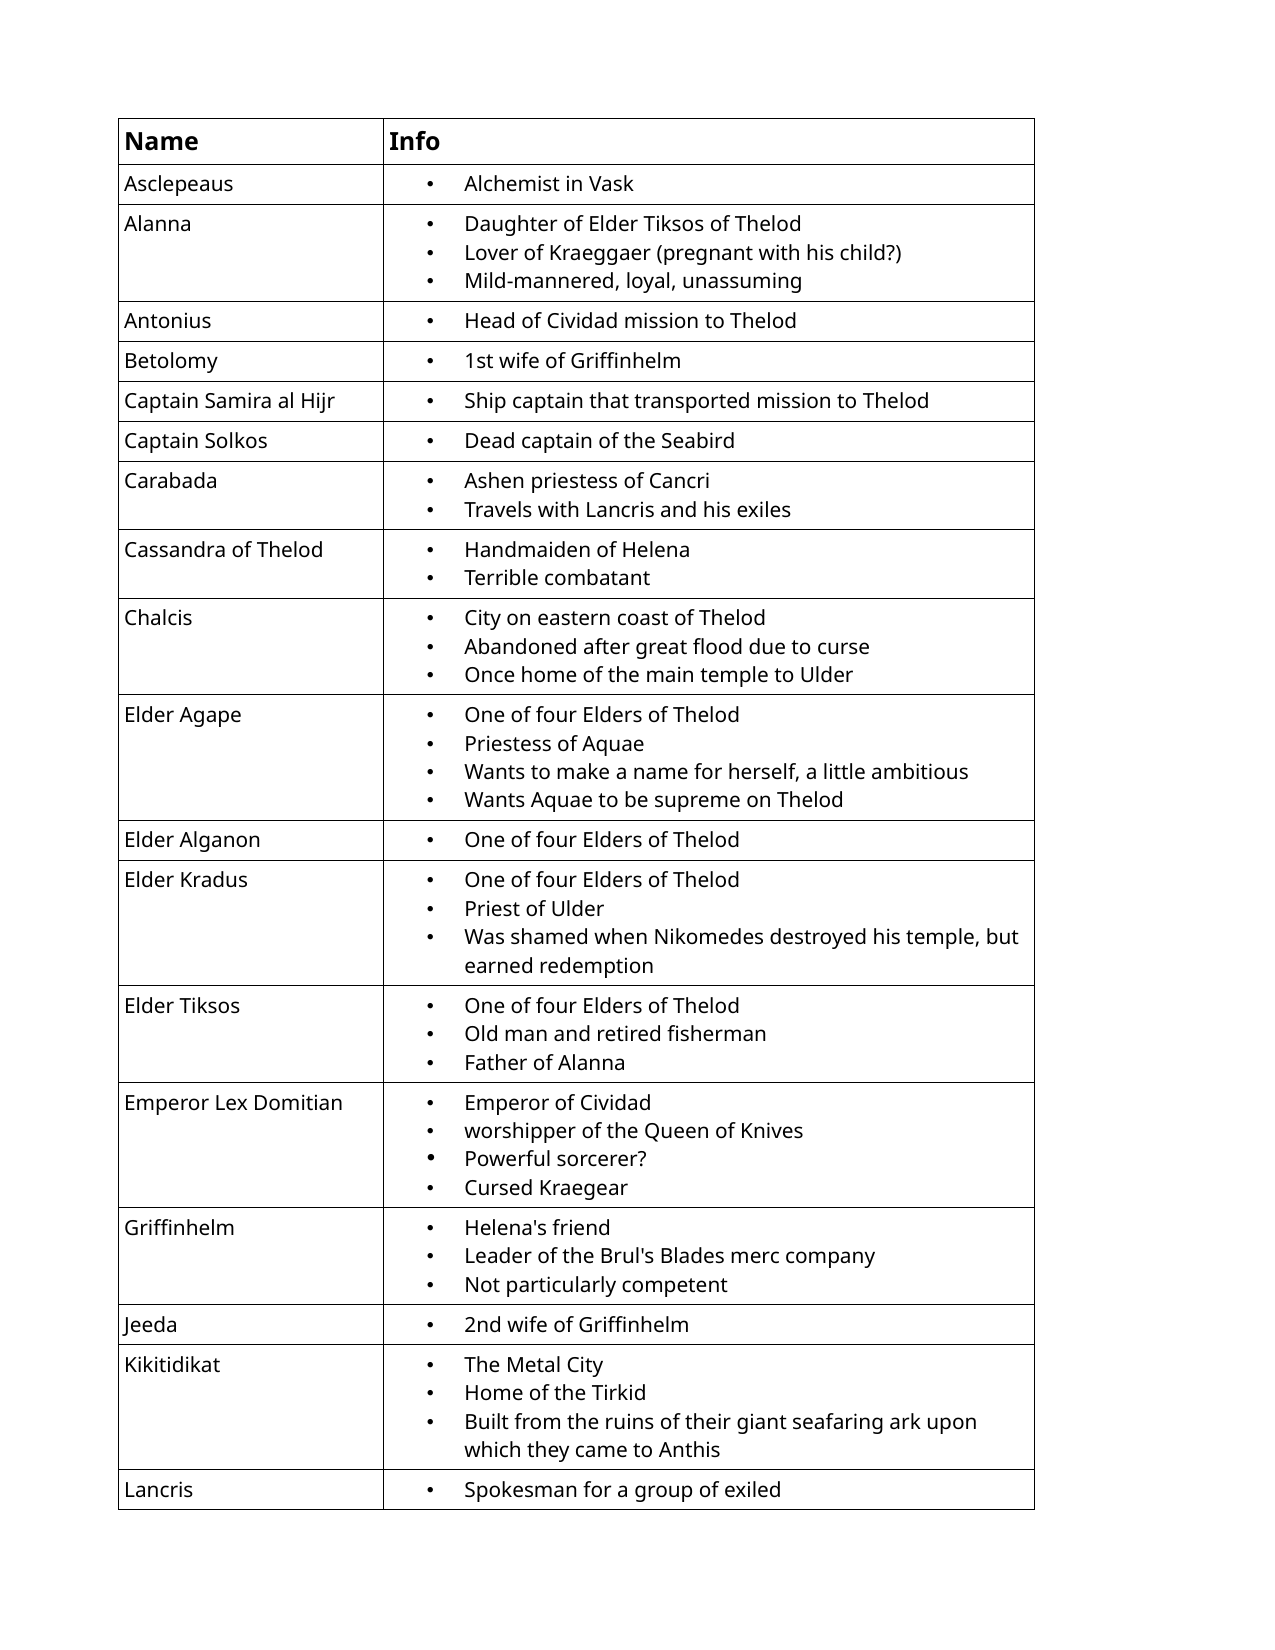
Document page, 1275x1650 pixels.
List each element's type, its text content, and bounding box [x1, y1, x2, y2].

table_cell Helena's friend Leader of the Brul's Blades merc company Not particularly competent [384, 1208, 1034, 1304]
table_cell One of four Elders of Thelod [384, 821, 1034, 860]
table_cell Handmaiden of Helena Terrible combatant [384, 530, 1034, 597]
table_cell The Metal City Home of the Tirkid Built from the ruins of their giant seafaring ark upon which they came to Anthis [384, 1345, 1034, 1469]
table_header Info [384, 119, 1034, 164]
table_cell Antonius [119, 302, 383, 341]
table_cell Elder Tiksos [119, 986, 383, 1082]
table_cell City on eastern coast of Thelod Abandoned after great flood due to curse Once home of the main temple to Ulder [384, 599, 1034, 694]
table_cell Elder Kradus [119, 861, 383, 985]
table_cell Cassandra of Thelod [119, 530, 383, 597]
table_cell Chalcis [119, 599, 383, 694]
table_cell Alanna [119, 205, 383, 301]
table_cell Emperor Lex Domitian [119, 1083, 383, 1207]
table_cell One of four Elders of Thelod Priestess of Aquae Wants to make a name for herself, a little ambitious Wants Aquae to be supreme on Thelod [384, 695, 1034, 820]
table_cell Elder Alganon [119, 821, 383, 860]
table_cell Lancris [119, 1470, 383, 1509]
table_cell Alchemist in Vask [384, 165, 1034, 204]
table_cell One of four Elders of Thelod Old man and retired fisherman Father of Alanna [384, 986, 1034, 1082]
table_cell Dead captain of the Seabird [384, 422, 1034, 461]
table_cell Emperor of Cividad worshipper of the Queen of Knives Powerful sorcerer? Cursed Kraegear [384, 1083, 1034, 1207]
table_cell Betolomy [119, 342, 383, 381]
table_cell Asclepeaus [119, 165, 383, 204]
table_cell Elder Agape [119, 695, 383, 820]
table_cell Carabada [119, 462, 383, 529]
table_cell Griffinhelm [119, 1208, 383, 1304]
table_cell Daughter of Elder Tiksos of Thelod Lover of Kraeggaer (pregnant with his child?) Mild-mannered, loyal, unassuming [384, 205, 1034, 301]
table_cell One of four Elders of Thelod Priest of Ulder Was shamed when Nikomedes destroyed his temple, but earned redemption [384, 861, 1034, 985]
table_cell Ship captain that transported mission to Thelod [384, 382, 1034, 421]
table_cell 1st wife of Griffinhelm [384, 342, 1034, 381]
table_cell Ashen priestess of Cancri Travels with Lancris and his exiles [384, 462, 1034, 529]
table_cell Jeeda [119, 1305, 383, 1344]
table_cell Captain Samira al Hijr [119, 382, 383, 421]
table_header Name [119, 119, 383, 164]
table_cell 2nd wife of Griffinhelm [384, 1305, 1034, 1344]
table_cell Kikitidikat [119, 1345, 383, 1469]
table_cell Spokesman for a group of exiled [384, 1470, 1034, 1509]
table_cell Captain Solkos [119, 422, 383, 461]
table_cell Head of Cividad mission to Thelod [384, 302, 1034, 341]
